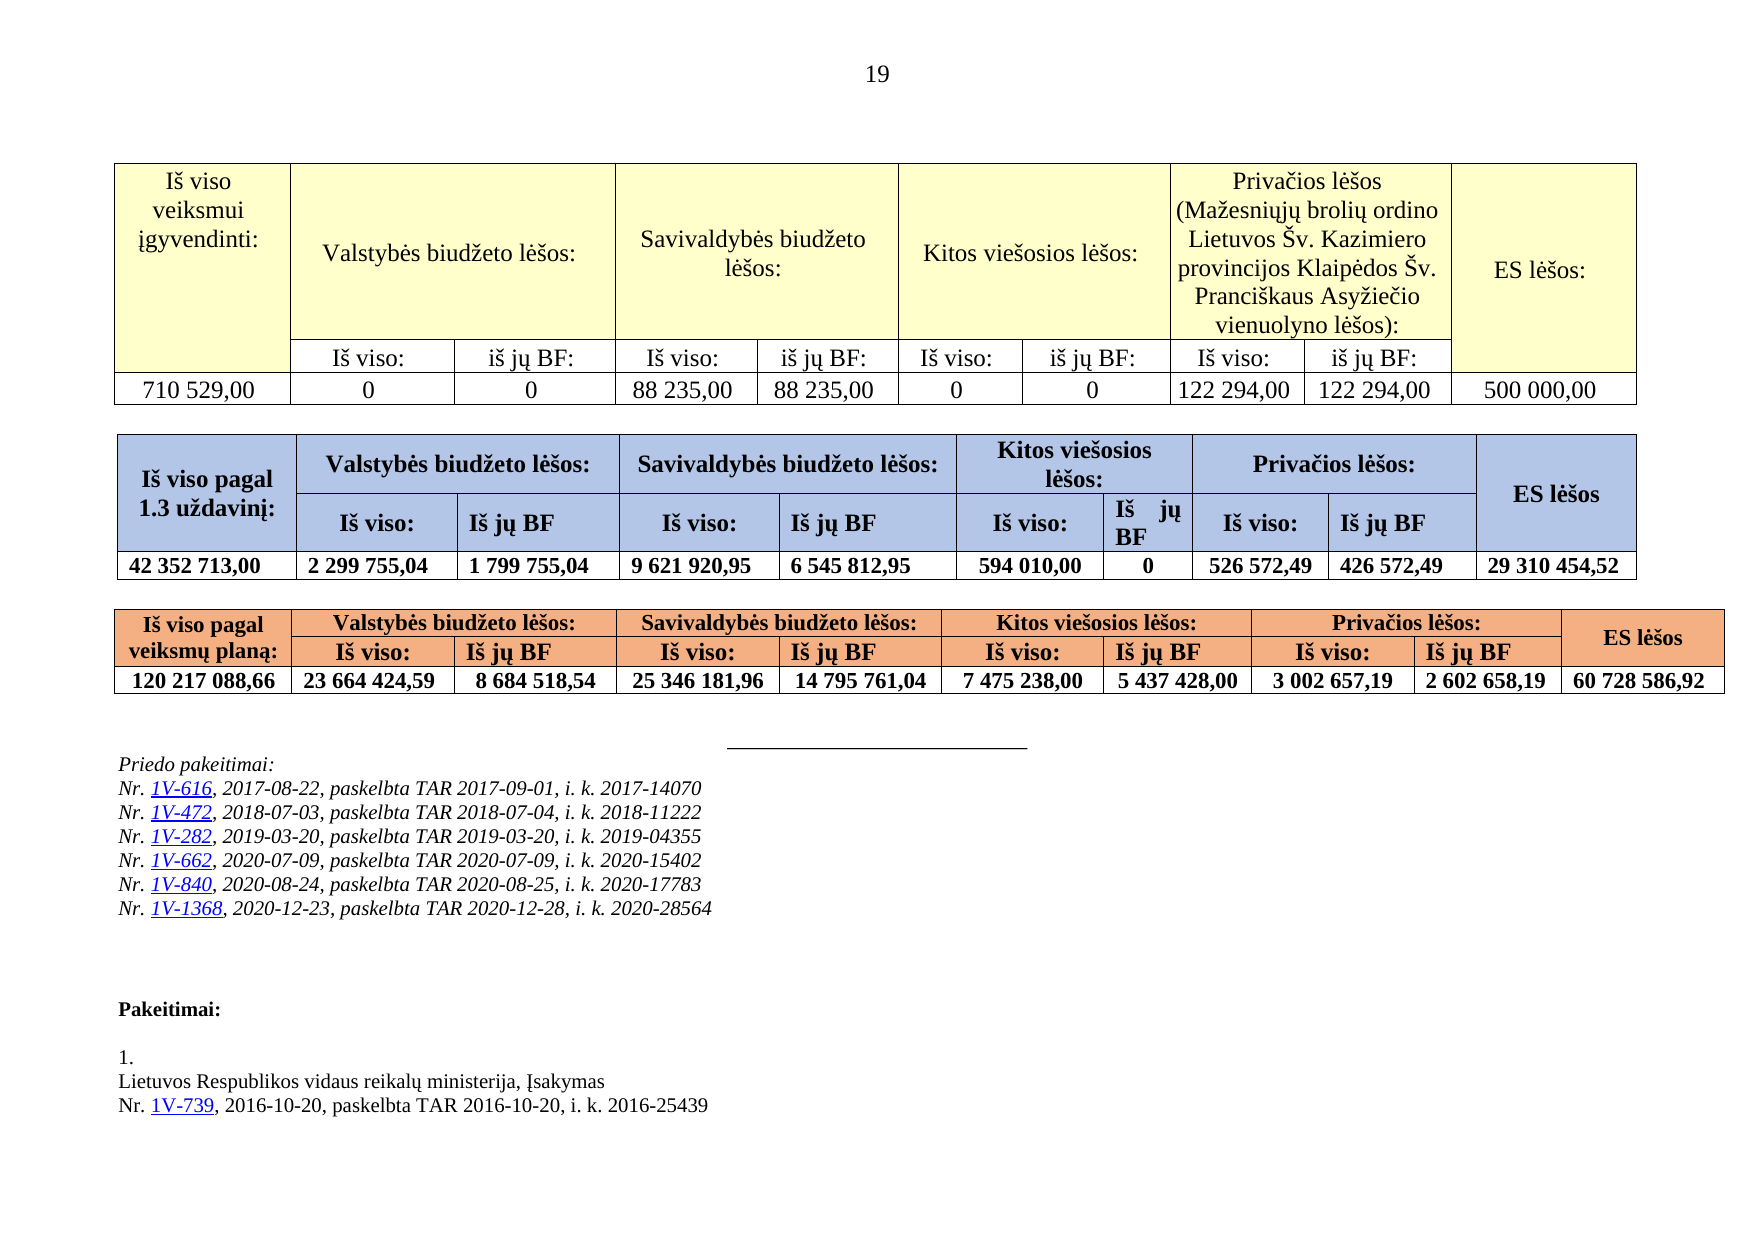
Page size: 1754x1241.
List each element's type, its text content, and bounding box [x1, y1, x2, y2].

table_cell 0 [455, 373, 615, 404]
table_cell iš jų BF: [1023, 340, 1170, 372]
table_cell 120 217 088,66 [115, 667, 291, 693]
table_cell Iš jų BF [780, 637, 941, 666]
table_cell Iš viso: [292, 637, 454, 666]
text Nr. 1V-739, 2016-10-20, paskelbta TAR 2016-10-20, i. k. 2016-25439 [118, 1093, 1636, 1117]
text Pakeitimai: [118, 997, 1636, 1021]
table_cell Iš viso: [942, 637, 1103, 666]
table_cell 122 294,00 [1171, 373, 1304, 404]
table_cell 500 000,00 [1452, 373, 1636, 404]
table_header Savivaldybės biudžeto lėšos: [616, 164, 898, 339]
table_cell 9 621 920,95 [620, 552, 779, 579]
table_cell Iš viso: [297, 494, 457, 551]
table_cell 8 684 518,54 [455, 667, 616, 693]
table_header ES lėšos: [1452, 164, 1636, 372]
table_cell Iš viso: [617, 637, 779, 666]
table_header Kitos viešosios lėšos: [899, 164, 1170, 339]
table_cell Iš viso: [899, 340, 1022, 372]
table_cell 42 352 713,00 [118, 552, 296, 579]
table_header Savivaldybės biudžeto lėšos: [617, 610, 941, 636]
table_cell Iš jų BF [1104, 494, 1192, 551]
table_header Valstybės biudžeto lėšos: [292, 610, 616, 636]
table_cell 426 572,49 [1329, 552, 1476, 579]
text ________________________ [118, 723, 1636, 752]
table_cell 594 010,00 [957, 552, 1103, 579]
table_cell 7 475 238,00 [942, 667, 1103, 693]
table_cell 29 310 454,52 [1477, 552, 1636, 579]
table_cell Iš jų BF [1329, 494, 1476, 551]
table_cell 1 799 755,04 [458, 552, 619, 579]
table_cell 14 795 761,04 [780, 667, 941, 693]
table_cell iš jų BF: [455, 340, 615, 372]
table_cell Iš viso: [291, 340, 454, 372]
table_header Privačios lėšos (Mažesniųjų brolių ordino Lietuvos Šv. Kazimiero provincijos Klaipėdos Šv. Pranciškaus Asyžiečio vienuolyno lėšos): [1171, 164, 1451, 339]
table_cell 710 529,00 [115, 373, 290, 404]
table_cell 88 235,00 [616, 373, 757, 404]
table_cell Iš viso: [1171, 340, 1304, 372]
table_header Iš viso pagal 1.3 uždavinį: [118, 435, 296, 551]
table_cell 6 545 812,95 [780, 552, 956, 579]
text Nr. 1V-472, 2018-07-03, paskelbta TAR 2018-07-04, i. k. 2018-11222 [118, 800, 1636, 824]
table_header ES lėšos [1562, 610, 1724, 666]
table_cell 0 [1023, 373, 1170, 404]
table_cell 23 664 424,59 [292, 667, 454, 693]
table_cell 0 [899, 373, 1022, 404]
table_cell Iš jų BF [458, 494, 619, 551]
table_cell 2 602 658,19 [1415, 667, 1561, 693]
table_header Privačios lėšos: [1193, 435, 1476, 493]
table_header Privačios lėšos: [1252, 610, 1561, 636]
table_header Iš viso veiksmui įgyvendinti: [115, 164, 290, 372]
table_cell 5 437 428,00 [1104, 667, 1251, 693]
table_cell Iš viso: [616, 340, 757, 372]
table_cell 3 002 657,19 [1252, 667, 1414, 693]
table_cell Iš viso: [1252, 637, 1414, 666]
table_cell 25 346 181,96 [617, 667, 779, 693]
table_cell Iš jų BF [1104, 637, 1251, 666]
text Priedo pakeitimai: [118, 752, 1636, 776]
text Nr. 1V-616, 2017-08-22, paskelbta TAR 2017-09-01, i. k. 2017-14070 [118, 776, 1636, 800]
text 1. [118, 1045, 1636, 1069]
text Lietuvos Respublikos vidaus reikalų ministerija, Įsakymas [118, 1069, 1636, 1093]
table_cell 0 [1104, 552, 1192, 579]
text Nr. 1V-1368, 2020-12-23, paskelbta TAR 2020-12-28, i. k. 2020-28564 [118, 896, 1636, 920]
table_cell 88 235,00 [758, 373, 898, 404]
table_cell 122 294,00 [1305, 373, 1451, 404]
table_header Savivaldybės biudžeto lėšos: [620, 435, 956, 493]
table_header Kitos viešosios lėšos: [942, 610, 1251, 636]
table_cell Iš viso: [1193, 494, 1328, 551]
text Nr. 1V-840, 2020-08-24, paskelbta TAR 2020-08-25, i. k. 2020-17783 [118, 872, 1636, 896]
table_header ES lėšos [1477, 435, 1636, 551]
table_header Kitos viešosios lėšos: [957, 435, 1192, 493]
table_cell iš jų BF: [1305, 340, 1451, 372]
table_cell iš jų BF: [758, 340, 898, 372]
table_cell 60 728 586,92 [1562, 667, 1724, 693]
table_cell 526 572,49 [1193, 552, 1328, 579]
table_header Valstybės biudžeto lėšos: [297, 435, 619, 493]
table_cell Iš viso: [620, 494, 779, 551]
table_cell Iš jų BF [780, 494, 956, 551]
table_header Iš viso pagal veiksmų planą: [115, 610, 291, 666]
table_cell Iš jų BF [455, 637, 616, 666]
table_header Valstybės biudžeto lėšos: [291, 164, 615, 339]
text Nr. 1V-662, 2020-07-09, paskelbta TAR 2020-07-09, i. k. 2020-15402 [118, 848, 1636, 872]
table_cell Iš viso: [957, 494, 1103, 551]
table_cell Iš jų BF [1415, 637, 1561, 666]
text Nr. 1V-282, 2019-03-20, paskelbta TAR 2019-03-20, i. k. 2019-04355 [118, 824, 1636, 848]
table_cell 0 [291, 373, 454, 404]
table_cell 2 299 755,04 [297, 552, 457, 579]
